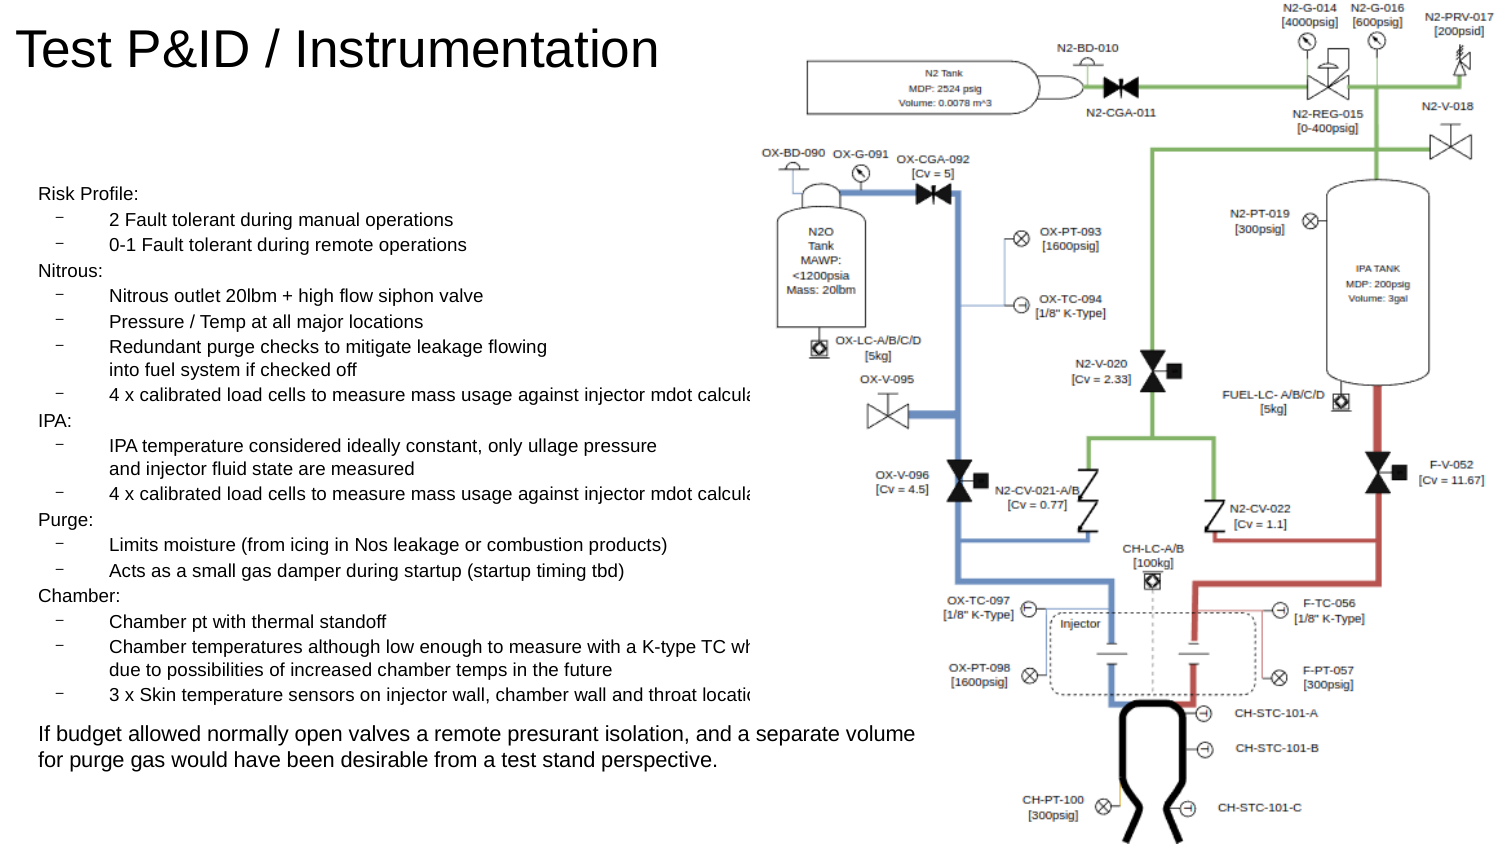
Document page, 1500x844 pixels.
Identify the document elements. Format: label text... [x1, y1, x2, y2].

list If budget allowed normally open valves a remote presurant isolation, and a separate volume for purge gas would have been desirable from a test stand perspective. [0, 705, 1351, 844]
picture [712, 0, 1500, 844]
title Test P&ID / Instrumentation [0, 0, 750, 94]
list Risk Profile: 2 Fault tolerant during manual operations 0-1 Fault tolerant during remote operations Nitrous: Nitrous outlet 20lbm + high flow siphon valve Pressure / Temp at all major locations Redundant purge checks to mitigate leakage flowing into fuel system if checked off 4 x calibrated load cells to measure mass usage against injector mdot calculations IPA: IPA temperature considered ideally constant, only ullage pressure and injector fluid state are measured 4 x calibrated load cells to measure mass usage against injector mdot calculations Purge: Limits moisture (from icing in Nos leakage or combustion products) Acts as a small gas damper during startup (startup timing tbd) Chamber: Chamber pt with thermal standoff Chamber temperatures although low enough to measure with a K-type TC where not installed due to possibilities of increased chamber temps in the future 3 x Skin temperature sensors on injector wall, chamber wall and throat location [0, 166, 750, 705]
